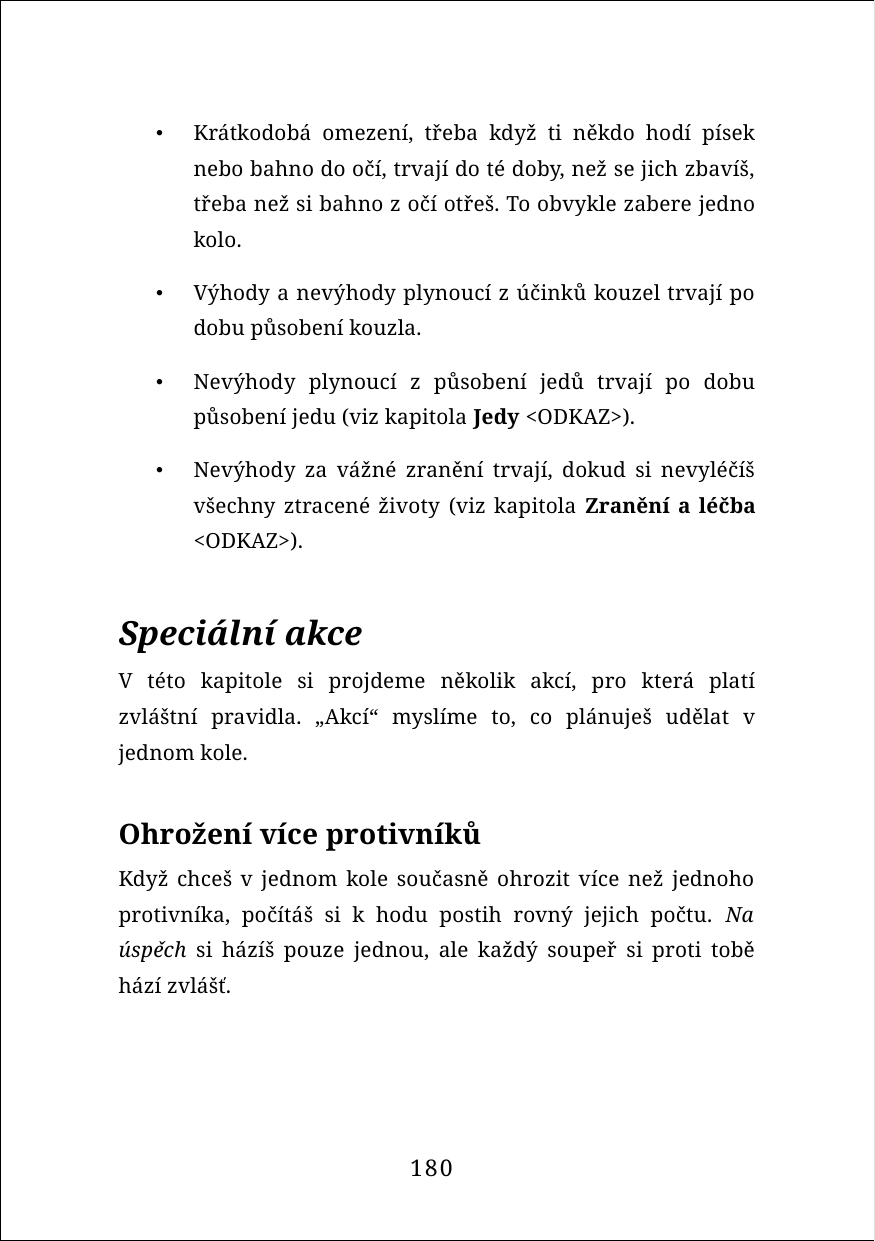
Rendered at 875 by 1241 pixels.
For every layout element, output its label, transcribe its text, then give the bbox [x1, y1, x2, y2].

text Když chceš v jednom kole současně ohrozit více než jednoho protivníka, počítáš si k hodu postih rovný jejich počtu. Na úspěch si házíš pouze jednou, ale každý soupeř si proti tobě hází zvlášť. [118, 864, 756, 999]
list Nevýhody plynoucí z působení jedů trvají po dobu působení jedu (viz kapitola Jedy <ODKAZ>). [156, 367, 756, 431]
list Nevýhody za vážné zranění trvají, dokud si nevyléčíš všechny ztracené životy (viz kapitola Zranění a léčba <ODKAZ>). [156, 456, 756, 555]
text V této kapitole si projdeme několik akcí, pro která platí zvláštní pravidla. „Akcí“ myslíme to, co plánuješ udělat v jednom kole. [118, 667, 756, 766]
list Krátkodobá omezení, třeba když ti někdo hodí písek nebo bahno do očí, trvají do té doby, než se jich zbavíš, třeba než si bahno z očí otřeš. To obvykle zabere jedno kolo. [156, 118, 756, 253]
list Výhody a nevýhody plynoucí z účinků kouzel trvají po dobu působení kouzla. [156, 278, 756, 342]
subtitle Speciální akce [118, 609, 756, 655]
subtitle Ohrožení více protivníků [118, 814, 756, 853]
